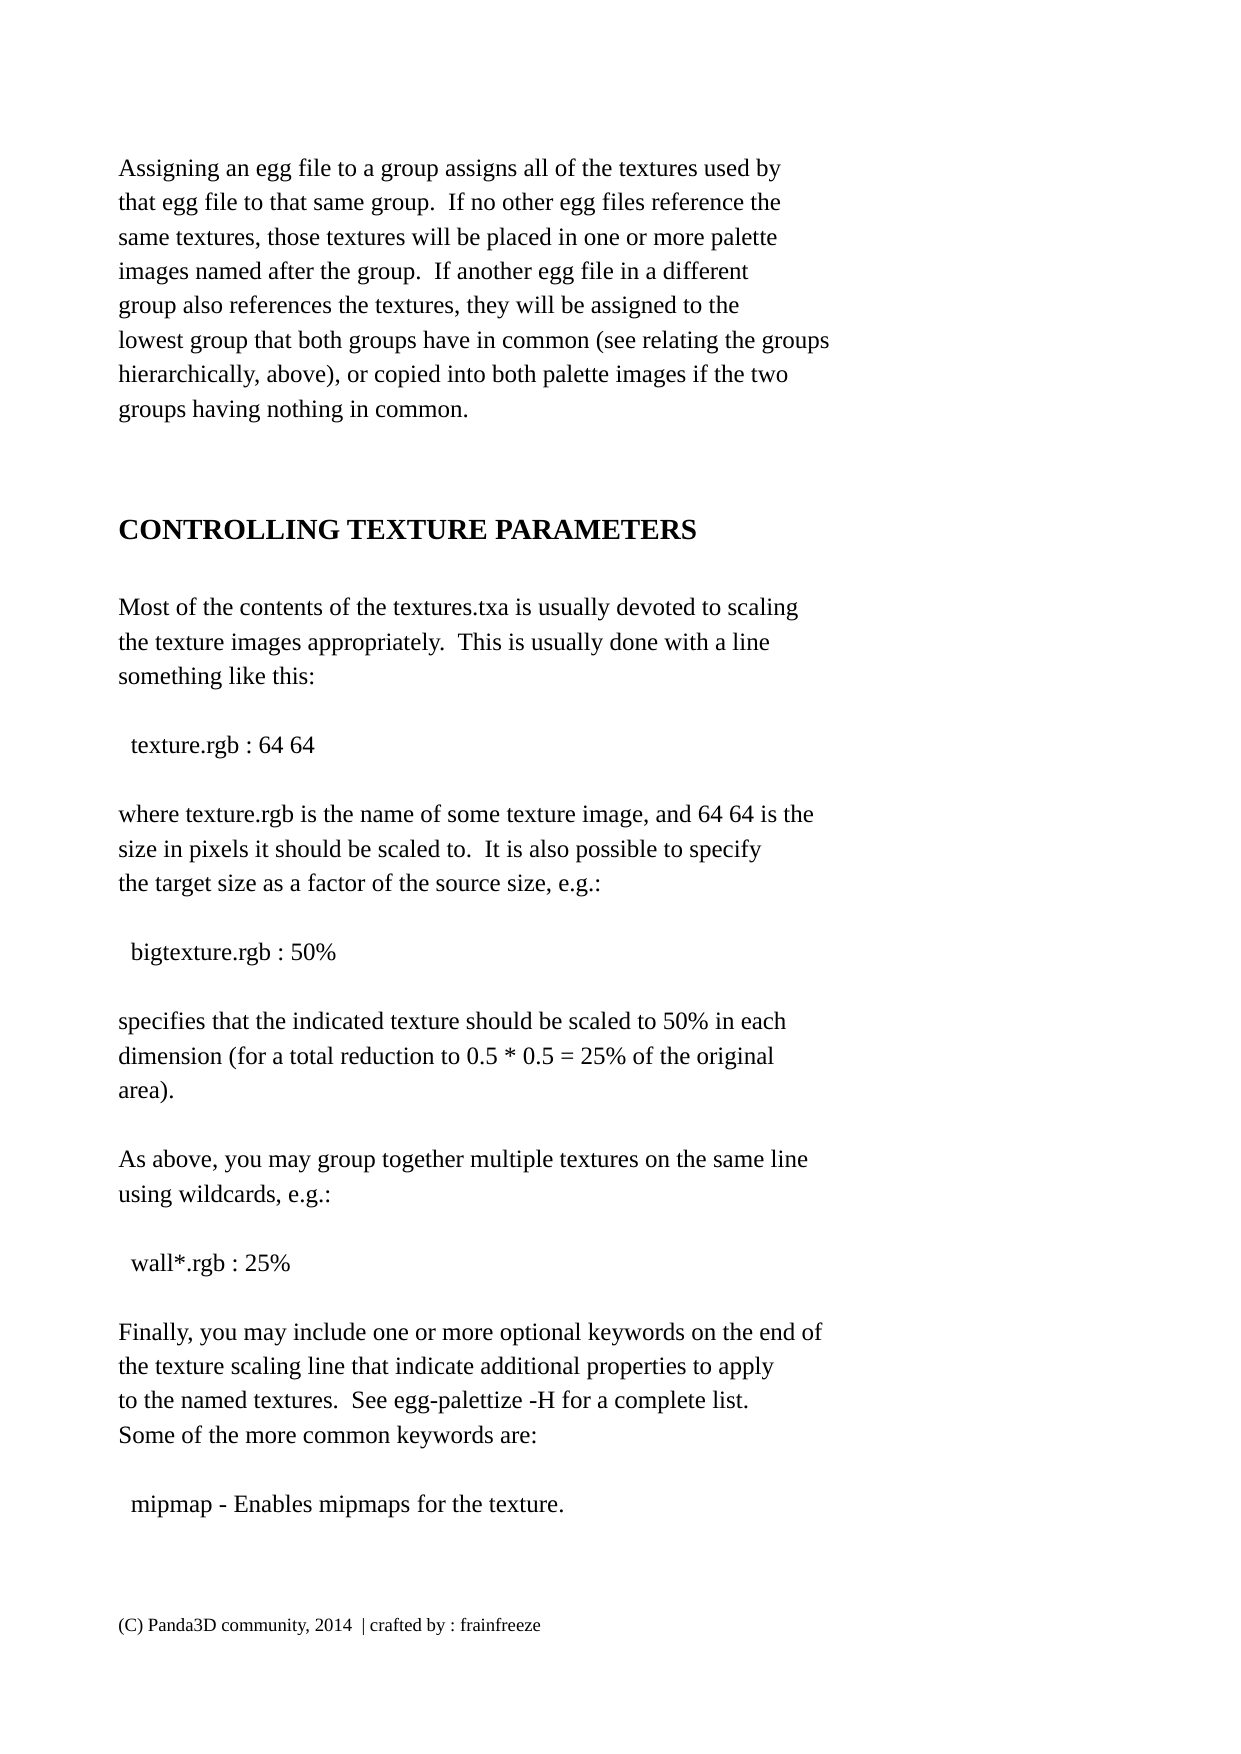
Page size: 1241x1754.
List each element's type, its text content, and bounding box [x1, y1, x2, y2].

text images named after the group. If another egg file in a different [118, 256, 1122, 285]
text Assigning an egg file to a group assigns all of the textures used by [118, 153, 1122, 181]
subtitle CONTROLLING TEXTURE PARAMETERS [118, 512, 1122, 546]
text Most of the contents of the textures.txa is usually devoted to scaling [118, 592, 1122, 621]
text groups having nothing in common. [118, 394, 1122, 423]
text As above, you may group together multiple textures on the same line [118, 1144, 1122, 1173]
text where texture.rgb is the name of some texture image, and 64 64 is the [118, 799, 1122, 828]
text the texture images appropriately. This is usually done with a line [118, 627, 1122, 656]
text that egg file to that same group. If no other egg files reference the [118, 187, 1122, 216]
text the texture scaling line that indicate additional properties to apply [118, 1351, 1122, 1380]
text texture.rgb : 64 64 [118, 730, 1122, 759]
text hierarchically, above), or copied into both palette images if the two [118, 359, 1122, 388]
text something like this: [118, 661, 1122, 690]
text dimension (for a total reduction to 0.5 * 0.5 = 25% of the original [118, 1041, 1122, 1069]
text wall*.rgb : 25% [118, 1248, 1122, 1276]
text area). [118, 1075, 1122, 1104]
text the target size as a factor of the source size, e.g.: [118, 868, 1122, 897]
text same textures, those textures will be placed in one or more palette [118, 222, 1122, 250]
text Finally, you may include one or more optional keywords on the end of [118, 1317, 1122, 1345]
text specifies that the indicated texture should be scaled to 50% in each [118, 1006, 1122, 1035]
text mipmap - Enables mipmaps for the texture. [118, 1489, 1122, 1518]
text using wildcards, e.g.: [118, 1179, 1122, 1207]
text bigtexture.rgb : 50% [118, 937, 1122, 966]
text Some of the more common keywords are: [118, 1420, 1122, 1449]
text to the named textures. See egg-palettize -H for a complete list. [118, 1386, 1122, 1414]
text size in pixels it should be scaled to. It is also possible to specify [118, 834, 1122, 863]
text lowest group that both groups have in common (see relating the groups [118, 325, 1122, 354]
text group also references the textures, they will be assigned to the [118, 291, 1122, 319]
